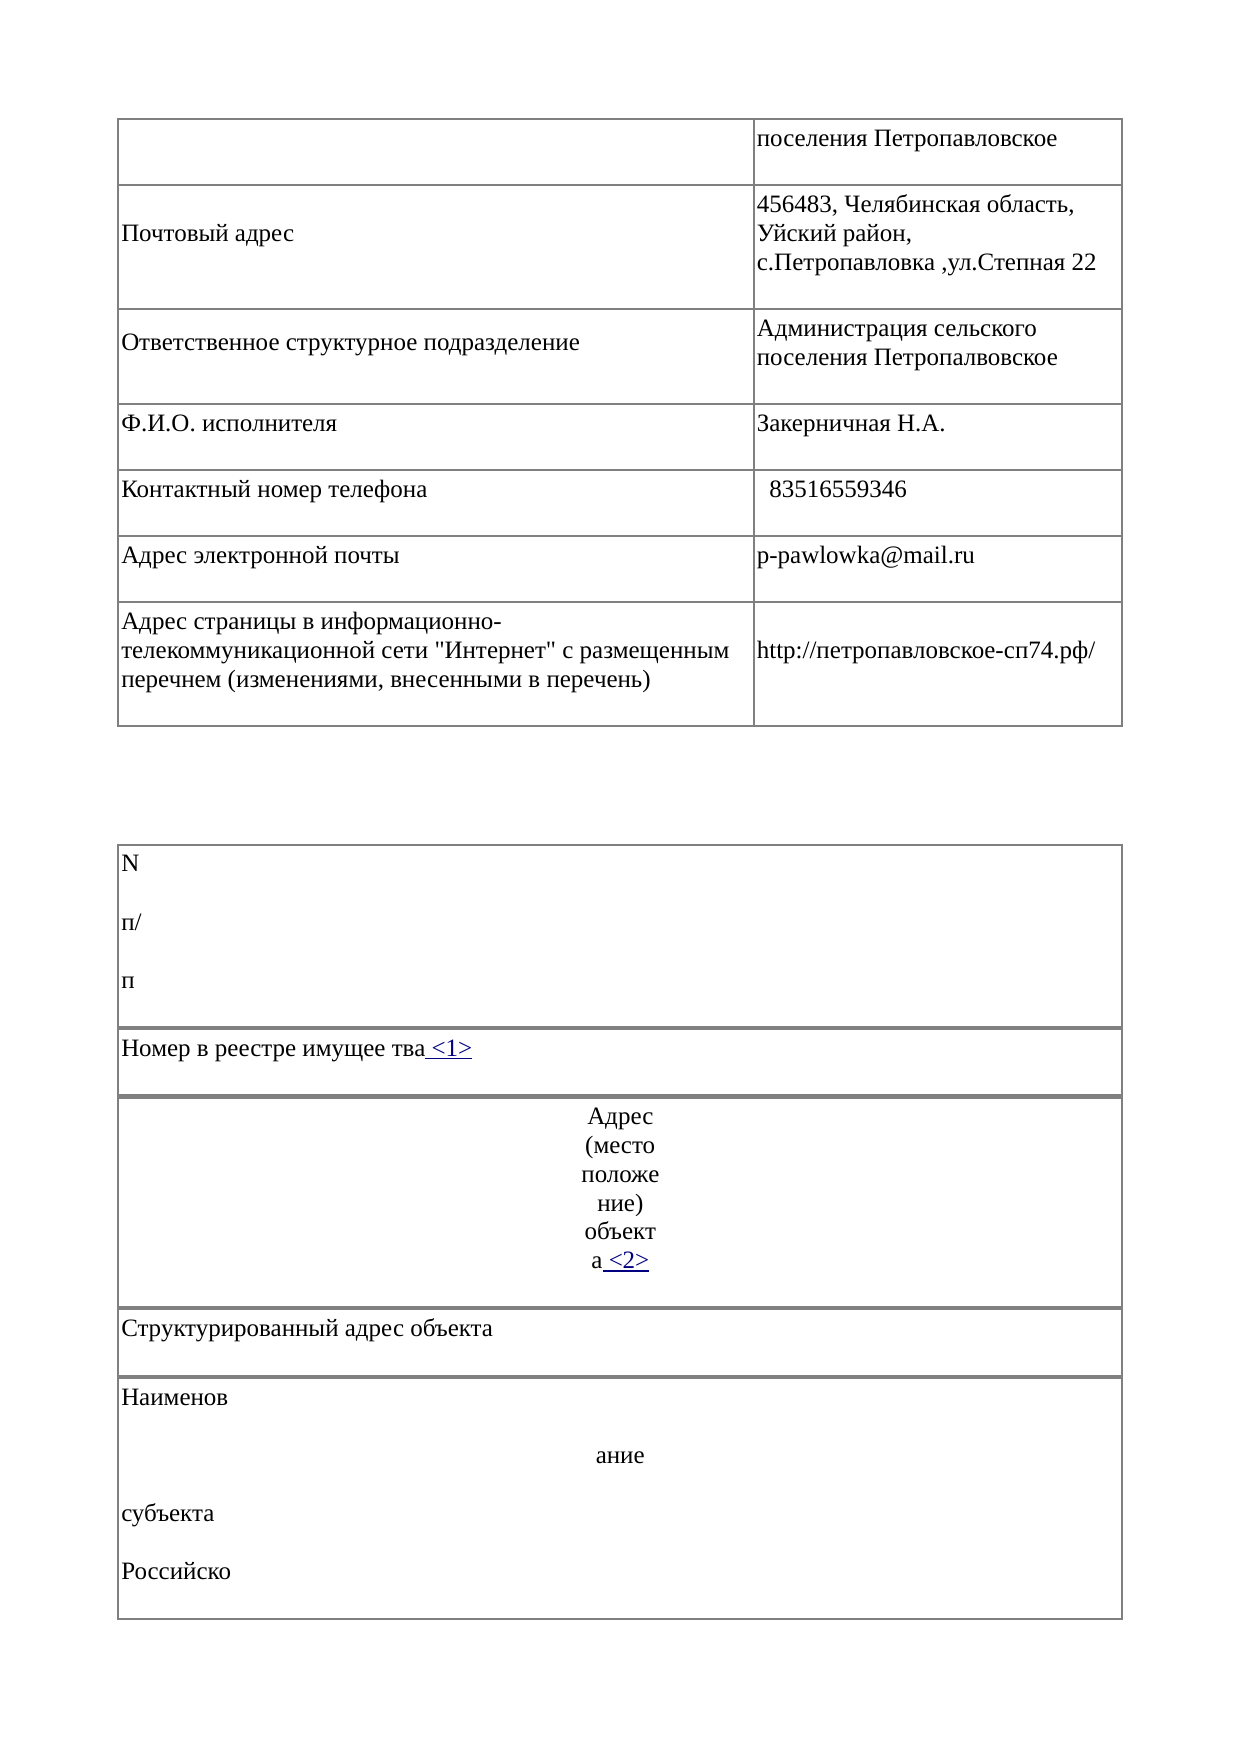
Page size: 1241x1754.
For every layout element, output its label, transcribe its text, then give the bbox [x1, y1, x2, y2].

table_header N п/ п [119, 846, 1121, 1026]
table_header Адрес (место положе ние) объект а <2> [119, 1099, 1121, 1306]
table_header поселения Петропавловское [755, 120, 1121, 184]
table_header [119, 120, 753, 184]
table_cell Адрес страницы в информационно-телекоммуникационной сети "Интернет" с размещенным перечнем (изменениями, внесенными в перечень) [119, 603, 753, 725]
table_cell Администрация сельского поселения Петропалвовское [755, 310, 1121, 403]
table_cell Ответственное структурное подразделение [119, 310, 753, 403]
table_cell http://петропавловское-сп74.рф/ [755, 603, 1121, 725]
table_cell Адрес электронной почты [119, 537, 753, 601]
table_cell 83516559346 [755, 471, 1121, 535]
table_cell p-pawlowka@mail.ru [755, 537, 1121, 601]
table_cell 456483, Челябинская область, Уйский район, с.Петропавловка ,ул.Степная 22 [755, 186, 1121, 308]
table_header Номер в реестре имущее тва <1> [119, 1030, 1121, 1094]
table_cell Почтовый адрес [119, 186, 753, 308]
table_header Структурированный адрес объекта [119, 1310, 1121, 1374]
table_cell Ф.И.О. исполнителя [119, 405, 753, 469]
table_header [118, 727, 1122, 843]
table_header Наименов ание субъекта Российско [119, 1379, 1121, 1617]
table_cell Контактный номер телефона [119, 471, 753, 535]
table_cell Закерничная Н.А. [755, 405, 1121, 469]
